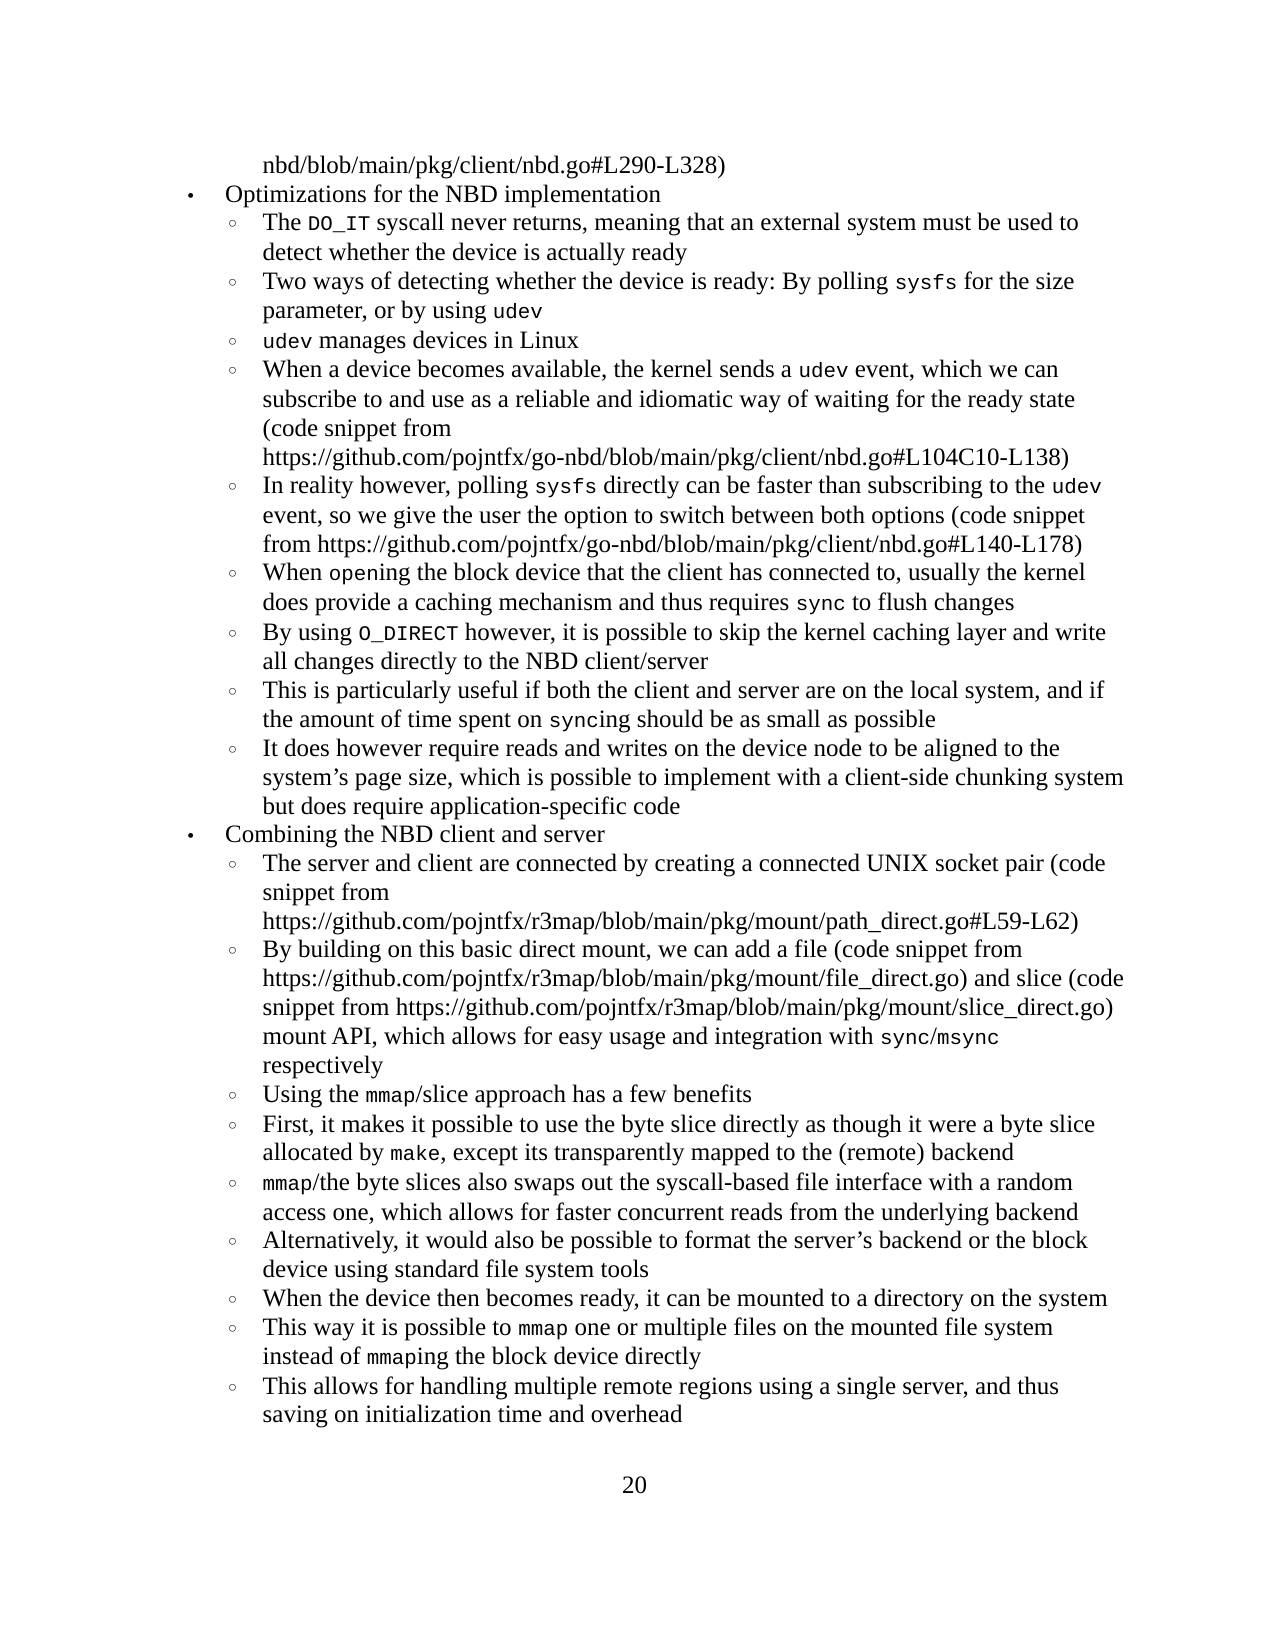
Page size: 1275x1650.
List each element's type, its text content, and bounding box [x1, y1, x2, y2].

list When opening the block device that the client has connected to, usually the kernel does provide a caching mechanism and thus requires sync to flush changes [225, 557, 1125, 617]
list By building on this basic direct mount, we can add a file (code snippet from https://github.com/pojntfx/r3map/blob/main/pkg/mount/file_direct.go) and slice (code snippet from https://github.com/pojntfx/r3map/blob/main/pkg/mount/slice_direct.go) mount API, which allows for easy usage and integration with sync/msync respectively [225, 934, 1125, 1079]
list Two ways of detecting whether the device is ready: By polling sysfs for the size parameter, or by using udev [225, 266, 1125, 325]
list First, it makes it possible to use the byte slice directly as though it were a byte slice allocated by make, except its transparently mapped to the (remote) backend [225, 1109, 1125, 1167]
list This is particularly useful if both the client and server are on the local system, and if the amount of time spent on syncing should be as small as possible [225, 675, 1125, 733]
list The DO_IT syscall never returns, meaning that an external system must be used to detect whether the device is actually ready [225, 207, 1125, 266]
list nbd/blob/main/pkg/client/nbd.go#L290-L328) [225, 150, 1125, 179]
list This way it is possible to mmap one or multiple files on the mounted file system instead of mmaping the block device directly [225, 1312, 1125, 1371]
list Alternatively, it would also be possible to format the server’s backend or the block device using standard file system tools [225, 1225, 1125, 1283]
list In reality however, polling sysfs directly can be faster than subscribing to the udev event, so we give the user the option to switch between both options (code snippet from https://github.com/pojntfx/go-nbd/blob/main/pkg/client/nbd.go#L140-L178) [225, 470, 1125, 557]
list Optimizations for the NBD implementation [187, 179, 1125, 207]
list Using the mmap/slice approach has a few benefits [225, 1079, 1125, 1109]
list When the device then becomes ready, it can be mounted to a directory on the system [225, 1283, 1125, 1312]
list When a device becomes available, the kernel sends a udev event, which we can subscribe to and use as a reliable and idiomatic way of waiting for the ready state (code snippet from https://github.com/pojntfx/go-nbd/blob/main/pkg/client/nbd.go#L104C10-L138) [225, 354, 1125, 470]
list udev manages devices in Linux [225, 325, 1125, 354]
list The server and client are connected by creating a connected UNIX socket pair (code snippet from https://github.com/pojntfx/r3map/blob/main/pkg/mount/path_direct.go#L59-L62) [225, 848, 1125, 934]
list Combining the NBD client and server [187, 819, 1125, 848]
list It does however require reads and writes on the device node to be aligned to the system’s page size, which is possible to implement with a client-side chunking system but does require application-specific code [225, 733, 1125, 819]
list mmap/the byte slices also swaps out the syscall-based file interface with a random access one, which allows for faster concurrent reads from the underlying backend [225, 1167, 1125, 1225]
list By using O_DIRECT however, it is possible to skip the kernel caching layer and write all changes directly to the NBD client/server [225, 617, 1125, 675]
list This allows for handling multiple remote regions using a single server, and thus saving on initialization time and overhead [225, 1371, 1125, 1428]
